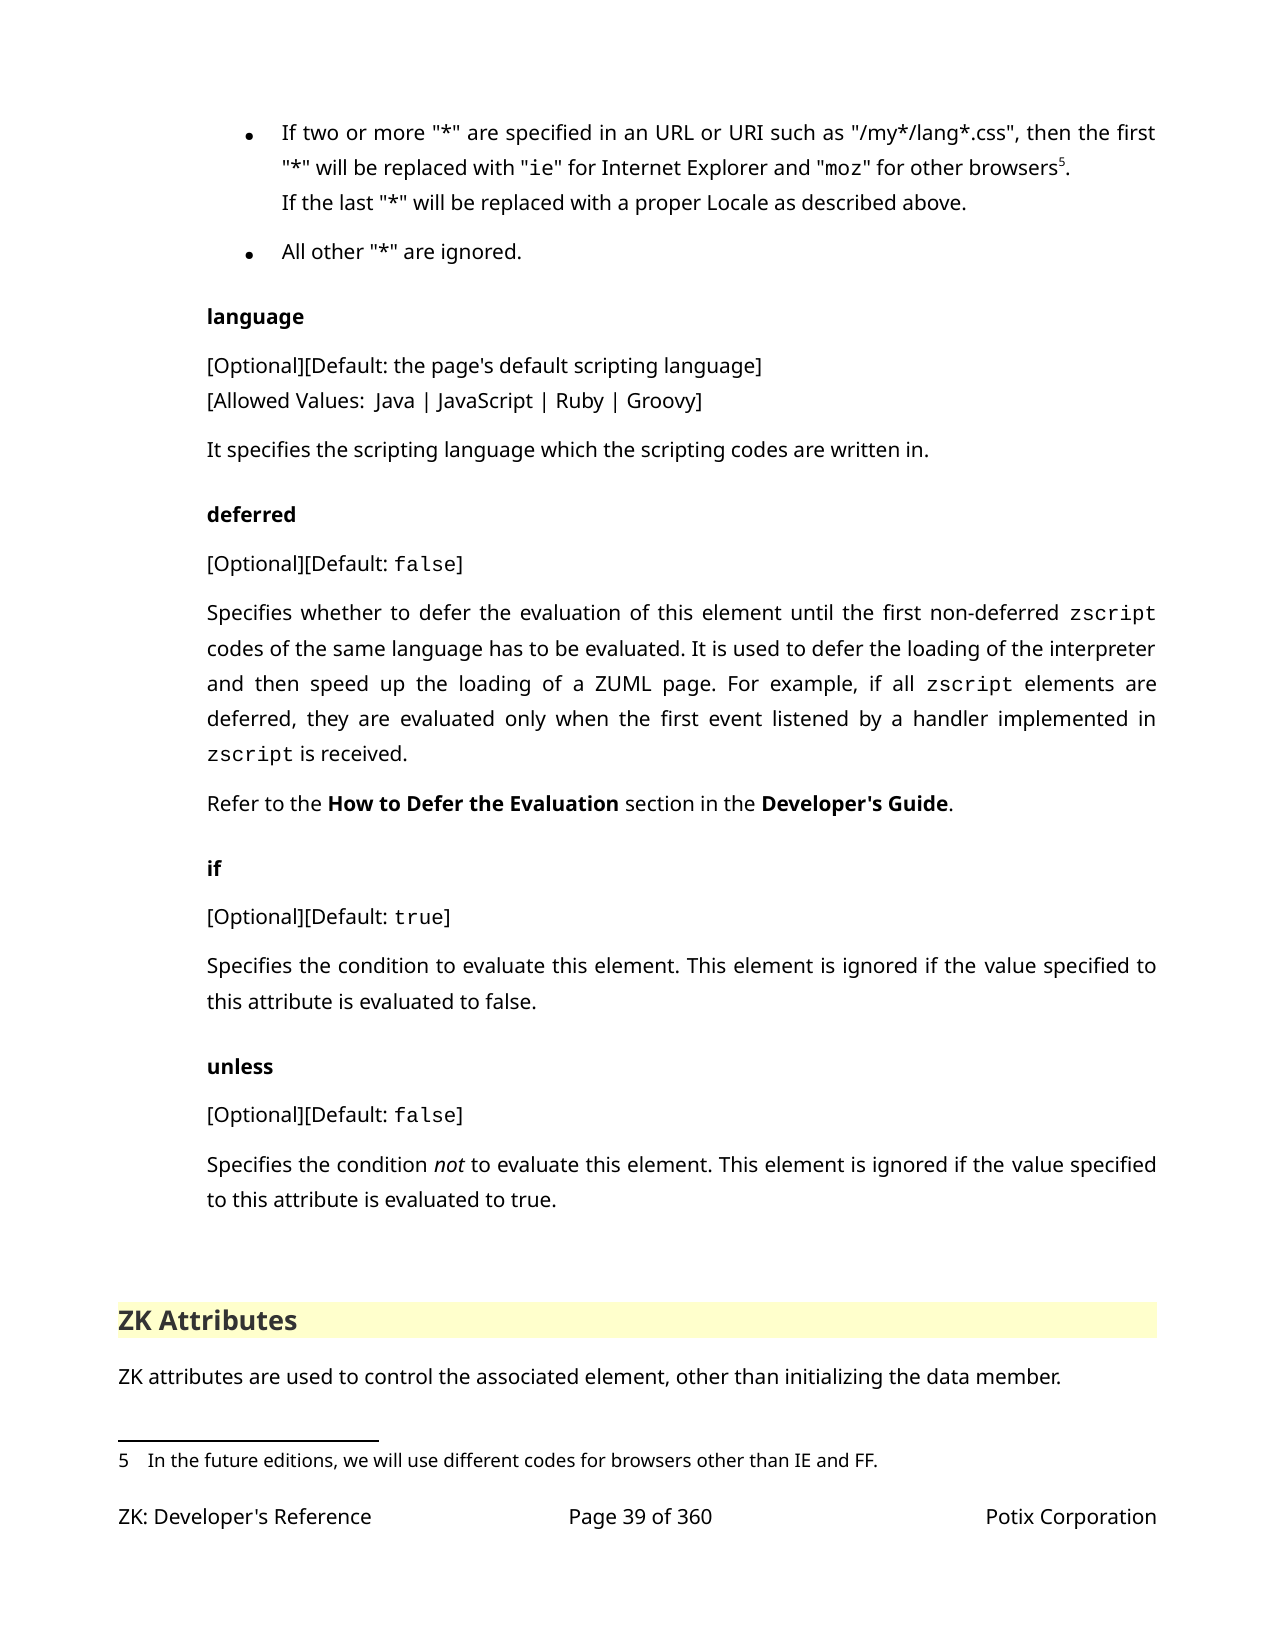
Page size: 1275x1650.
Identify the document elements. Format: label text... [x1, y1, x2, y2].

text Specifies the condition not to evaluate this element. This element is ignored if the value specified to this attribute is evaluated to true. [207, 1150, 1157, 1213]
subtitle ZK Attributes [118, 1302, 1157, 1338]
list All other "*" are ignored. [244, 237, 1157, 266]
subtitle if [207, 854, 1157, 882]
text Specifies whether to defer the evaluation of this element until the first non-deferred zscript codes of the same language has to be evaluated. It is used to defer the loading of the interpreter and then speed up the loading of a ZUML page. For example, if all zscript elements are deferred, they are evaluated only when the first event listened by a handler implemented in zscript is received. [207, 598, 1157, 768]
text Specifies the condition to evaluate this element. This element is ignored if the value specified to this attribute is evaluated to false. [207, 952, 1157, 1015]
text It specifies the scripting language which the scripting codes are written in. [207, 435, 1157, 463]
list If two or more "*" are specified in an URL or URI such as "/my*/lang*.css", then the first "*" will be replaced with "ie" for Internet Explorer and "moz" for other browsers. If the last "*" will be replaced with a proper Locale as described above. [244, 118, 1157, 217]
list In the future editions, we will use different codes for browsers other than IE and FF. [118, 1447, 1157, 1473]
text ZK attributes are used to control the associated element, other than initializing the data member. [118, 1362, 1157, 1390]
text [Optional][Default: the page's default scripting language] [Allowed Values: Java | JavaScript | Ruby | Groovy] [207, 351, 1157, 414]
subtitle language [207, 302, 1157, 331]
text [Optional][Default: true] [207, 902, 1157, 931]
text [Optional][Default: false] [207, 1101, 1157, 1129]
text Refer to the How to Defer the Evaluation section in the Developer's Guide. [207, 789, 1157, 817]
text [Optional][Default: false] [207, 549, 1157, 577]
subtitle unless [207, 1052, 1157, 1080]
subtitle deferred [207, 500, 1157, 528]
